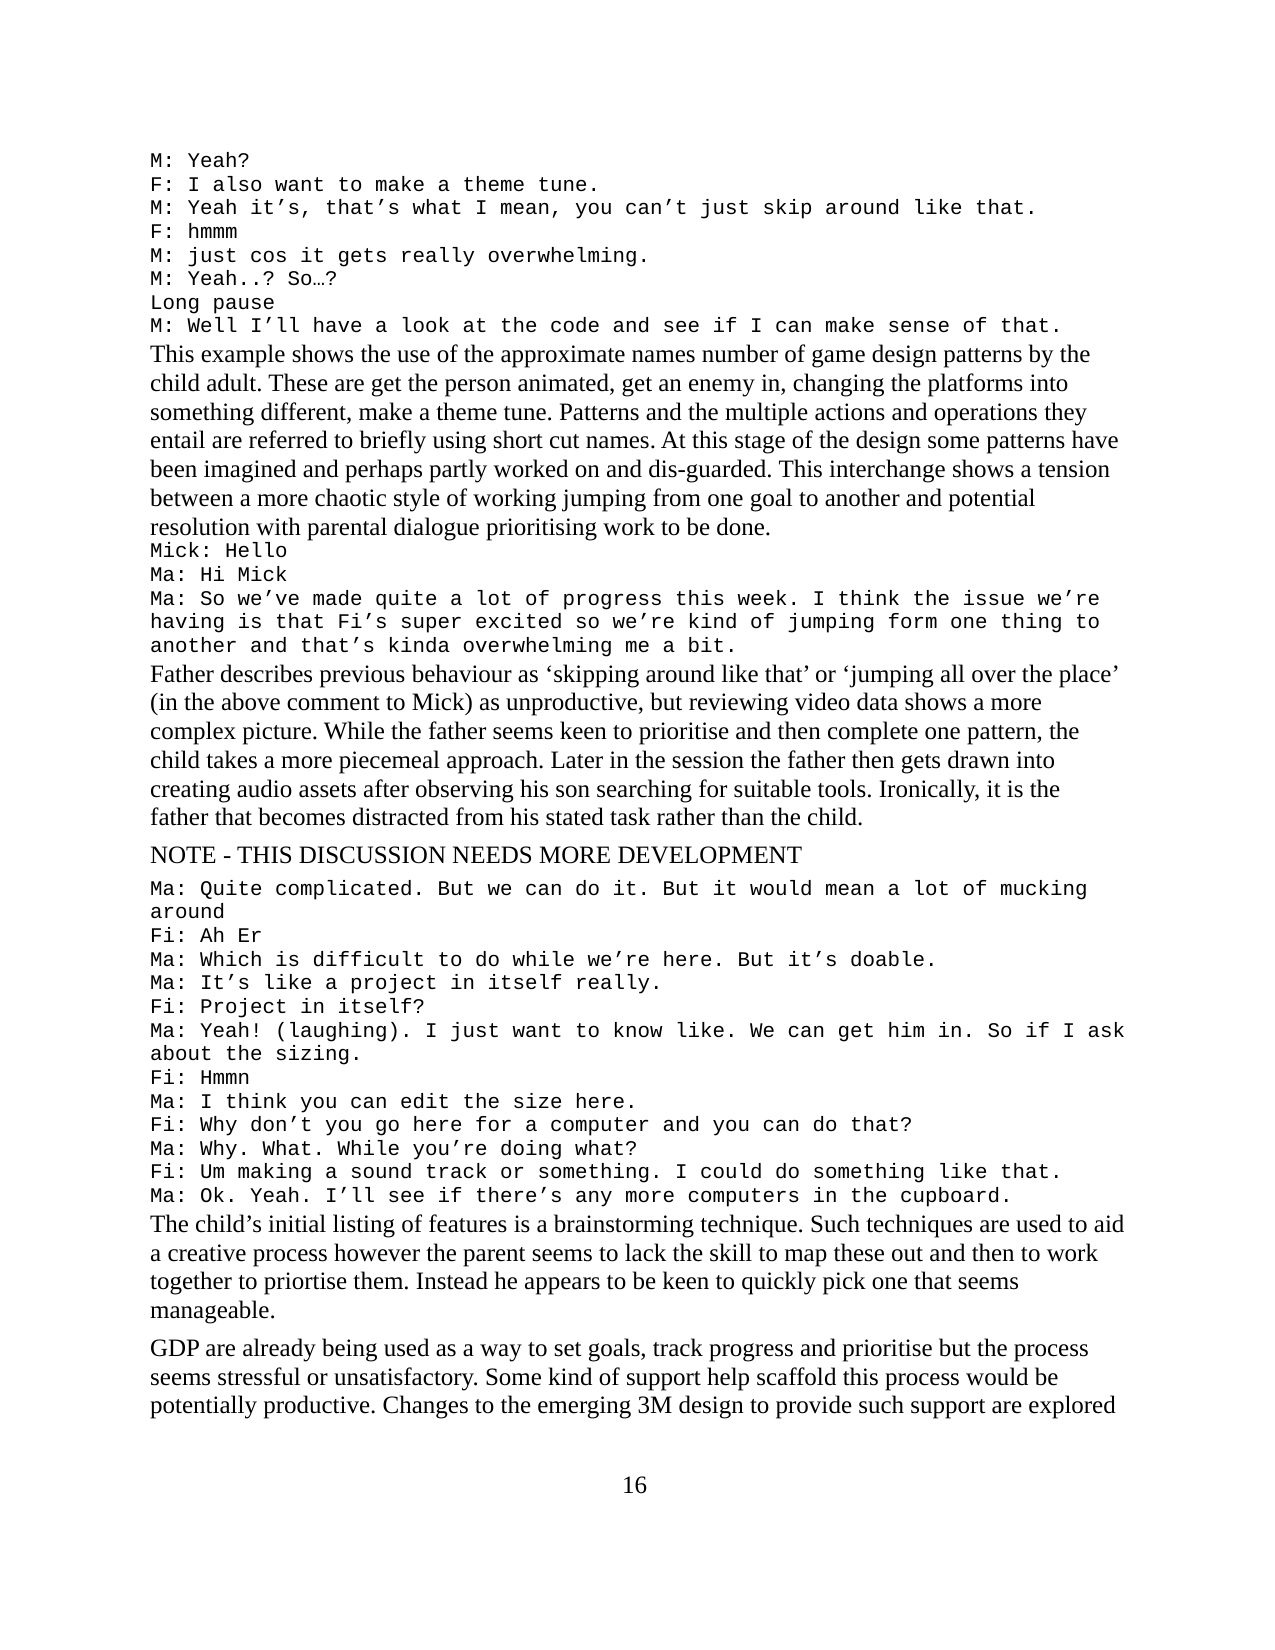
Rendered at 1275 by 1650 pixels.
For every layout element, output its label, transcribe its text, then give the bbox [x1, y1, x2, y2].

text Ma: Quite complicated. But we can do it. But it would mean a lot of mucking around [150, 878, 1125, 925]
text M: Yeah..? So…? [150, 268, 1125, 292]
text Ma: Why. What. While you’re doing what? [150, 1138, 1125, 1162]
text This example shows the use of the approximate names number of game design patterns by the child adult. These are get the person animated, get an enemy in, changing the platforms into something different, make a theme tune. Patterns and the multiple actions and operations they entail are referred to briefly using short cut names. At this stage of the design some patterns have been imagined and perhaps partly worked on and dis-guarded. This interchange shows a tension between a more chaotic style of working jumping from one goal to another and potential resolution with parental dialogue prioritising work to be done. [150, 339, 1125, 540]
text GDP are already being used as a way to set goals, track progress and prioritise but the process seems stressful or unsatisfactory. Some kind of support help scaffold this process would be potentially productive. Changes to the emerging 3M design to provide such support are explored [150, 1333, 1125, 1419]
text Fi: Ah Er [150, 925, 1125, 949]
text Ma: So we’ve made quite a lot of progress this week. I think the issue we’re having is that Fi’s super excited so we’re kind of jumping form one thing to another and that’s kinda overwhelming me a bit. [150, 588, 1125, 659]
text M: Well I’ll have a look at the code and see if I can make sense of that. [150, 316, 1125, 339]
text M: Yeah it’s, that’s what I mean, you can’t just skip around like that. [150, 197, 1125, 221]
text Ma: Which is difficult to do while we’re here. But it’s doable. [150, 949, 1125, 972]
text Fi: Um making a sound track or something. I could do something like that. [150, 1162, 1125, 1185]
text Ma: It’s like a project in itself really. [150, 972, 1125, 996]
text Ma: Yeah! (laughing). I just want to know like. We can get him in. So if I ask about the sizing. [150, 1020, 1125, 1067]
text F: hmmm [150, 221, 1125, 244]
text M: Yeah? [150, 150, 1125, 174]
text Fi: Why don’t you go here for a computer and you can do that? [150, 1114, 1125, 1138]
text F: I also want to make a theme tune. [150, 174, 1125, 197]
text Mick: Hello [150, 540, 1125, 564]
text Long pause [150, 292, 1125, 316]
text Ma: I think you can edit the size here. [150, 1091, 1125, 1114]
text The child’s initial listing of features is a brainstorming technique. Such techniques are used to aid a creative process however the parent seems to lack the skill to map these out and then to work together to priortise them. Instead he appears to be keen to quickly pick one that seems manageable. [150, 1209, 1125, 1324]
text Fi: Hmmn [150, 1067, 1125, 1091]
text Ma: Hi Mick [150, 564, 1125, 588]
text NOTE - THIS DISCUSSION NEEDS MORE DEVELOPMENT [150, 840, 1125, 869]
text Father describes previous behaviour as ‘skipping around like that’ or ‘jumping all over the place’ (in the above comment to Mick) as unproductive, but reviewing video data shows a more complex picture. While the father seems keen to prioritise and then complete one pattern, the child takes a more piecemeal approach. Later in the session the father then gets drawn into creating audio assets after observing his son searching for suitable tools. Ironically, it is the father that becomes distracted from his stated task rather than the child. [150, 659, 1125, 831]
text M: just cos it gets really overwhelming. [150, 244, 1125, 268]
text Ma: Ok. Yeah. I’ll see if there’s any more computers in the cupboard. [150, 1185, 1125, 1209]
text Fi: Project in itself? [150, 996, 1125, 1020]
